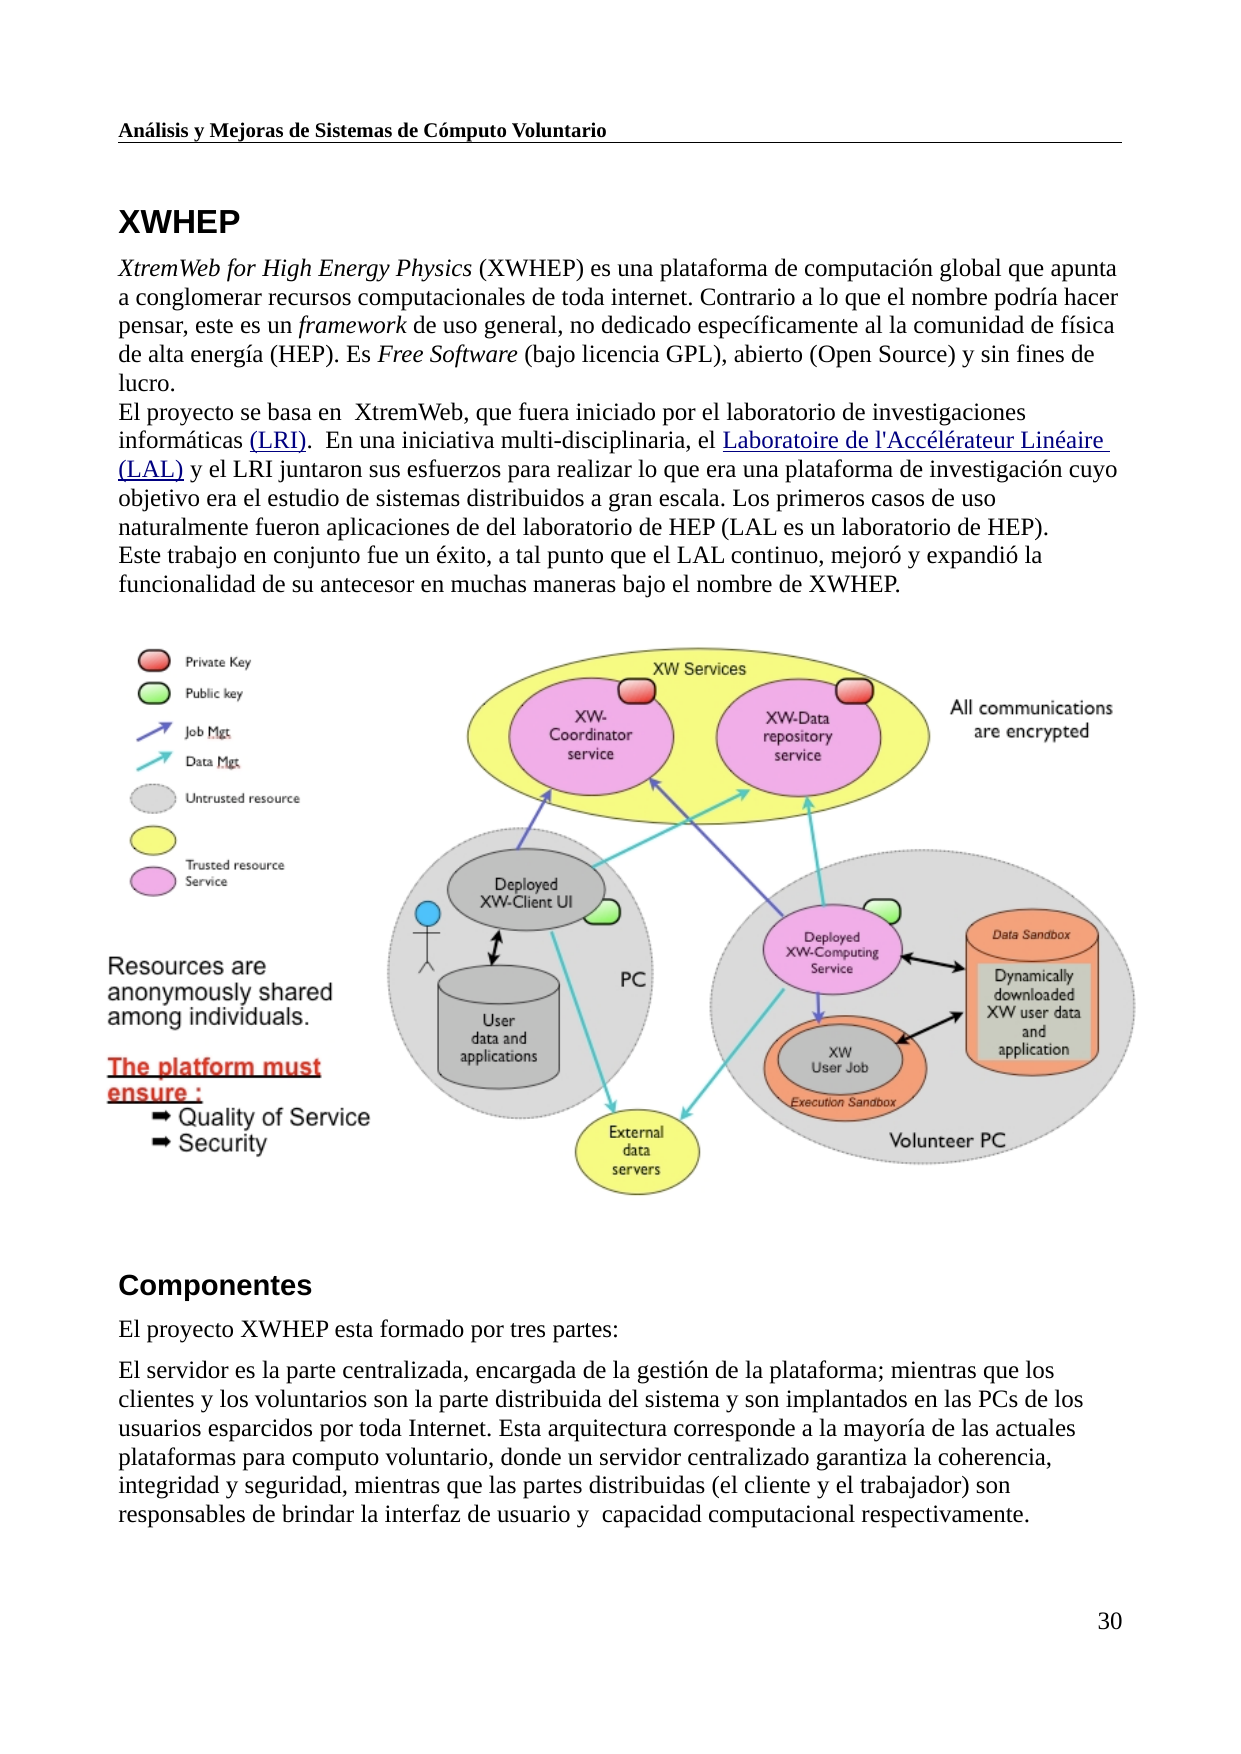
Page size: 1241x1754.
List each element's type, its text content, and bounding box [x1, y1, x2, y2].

text XtremWeb for High Energy Physics (XWHEP) es una plataforma de computación global que apunta a conglomerar recursos computacionales de toda internet. Contrario a lo que el nombre podría hacer pensar, este es un framework de uso general, no dedicado específicamente al la comunidad de física de alta energía (HEP). Es Free Software (bajo licencia GPL), abierto (Open Source) y sin fines de lucro. [118, 253, 1122, 397]
subtitle XWHEP [118, 202, 1122, 241]
text El proyecto se basa en XtremWeb, que fuera iniciado por el laboratorio de investigaciones informáticas (LRI). En una iniciativa multi-disciplinaria, el Laboratoire de l'Accélérateur Linéaire (LAL) y el LRI juntaron sus esfuerzos para realizar lo que era una plataforma de investigación cuyo objetivo era el estudio de sistemas distribuidos a gran escala. Los primeros casos de uso naturalmente fueron aplicaciones de del laboratorio de HEP (LAL es un laboratorio de HEP). [118, 397, 1122, 541]
text El proyecto XWHEP esta formado por tres partes: [118, 1314, 1122, 1343]
picture [100, 626, 1140, 1202]
subtitle Componentes [118, 1268, 1122, 1302]
text Este trabajo en conjunto fue un éxito, a tal punto que el LAL continuo, mejoró y expandió la funcionalidad de su antecesor en muchas maneras bajo el nombre de XWHEP. [118, 541, 1122, 598]
text El servidor es la parte centralizada, encargada de la gestión de la plataforma; mientras que los clientes y los voluntarios son la parte distribuida del sistema y son implantados en las PCs de los usuarios esparcidos por toda Internet. Esta arquitectura corresponde a la mayoría de las actuales plataformas para computo voluntario, donde un servidor centralizado garantiza la coherencia, integridad y seguridad, mientras que las partes distribuidas (el cliente y el trabajador) son responsables de brindar la interfaz de usuario y capacidad computacional respectivamente. [118, 1355, 1122, 1528]
